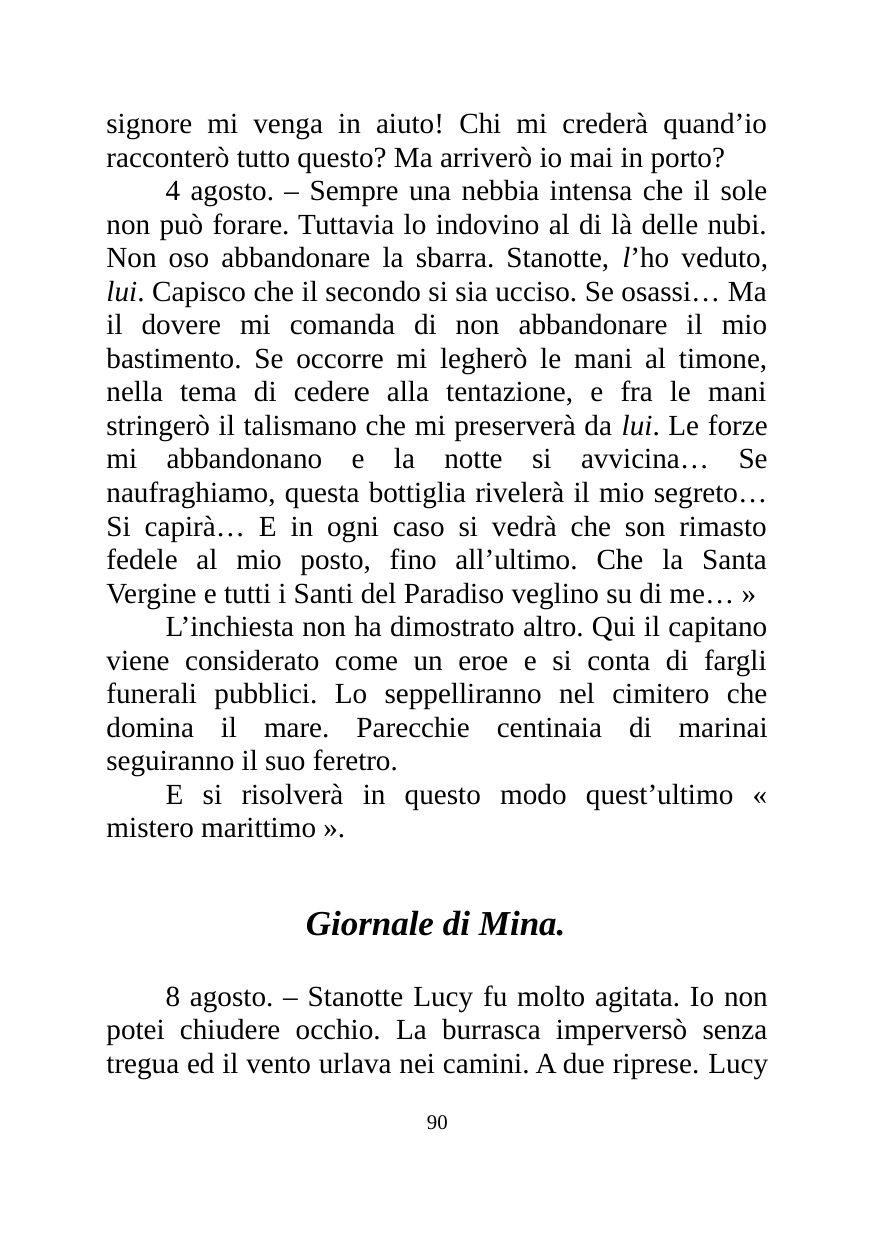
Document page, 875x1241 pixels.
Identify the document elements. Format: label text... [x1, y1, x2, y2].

text L’inchiesta non ha dimostrato altro. Qui il capitano viene considerato come un eroe e si conta di fargli funerali pubblici. Lo seppelliranno nel cimitero che domina il mare. Parecchie centinaia di marinai seguiranno il suo feretro. [106, 609, 768, 777]
text signore mi venga in aiuto! Chi mi crederà quand’io racconterò tutto questo? Ma arriverò io mai in porto? [106, 106, 768, 173]
text 4 agosto. – Sempre una nebbia intensa che il sole non può forare. Tuttavia lo indovino al di là delle nubi. Non oso abbandonare la sbarra. Stanotte, l’ho veduto, lui. Capisco che il secondo si sia ucciso. Se osassi… Ma il dovere mi comanda di non abbandonare il mio bastimento. Se occorre mi legherò le mani al timone, nella tema di cedere alla tentazione, e fra le mani stringerò il talismano che mi preserverà da lui. Le forze mi abbandonano e la notte si avvicina… Se naufraghiamo, questa bottiglia rivelerà il mio segreto… Si capirà… E in ogni caso si vedrà che son rimasto fedele al mio posto, fino all’ultimo. Che la Santa Vergine e tutti i Santi del Paradiso veglino su di me… » [106, 173, 768, 609]
text 8 agosto. – Stanotte Lucy fu molto agitata. Io non potei chiudere occhio. La burrasca imperversò senza tregua ed il vento urlava nei camini. A due riprese. Lucy [106, 979, 768, 1079]
text E si risolverà in questo modo quest’ultimo « mistero marittimo ». [106, 777, 768, 844]
subtitle Giornale di Mina. [106, 903, 768, 943]
